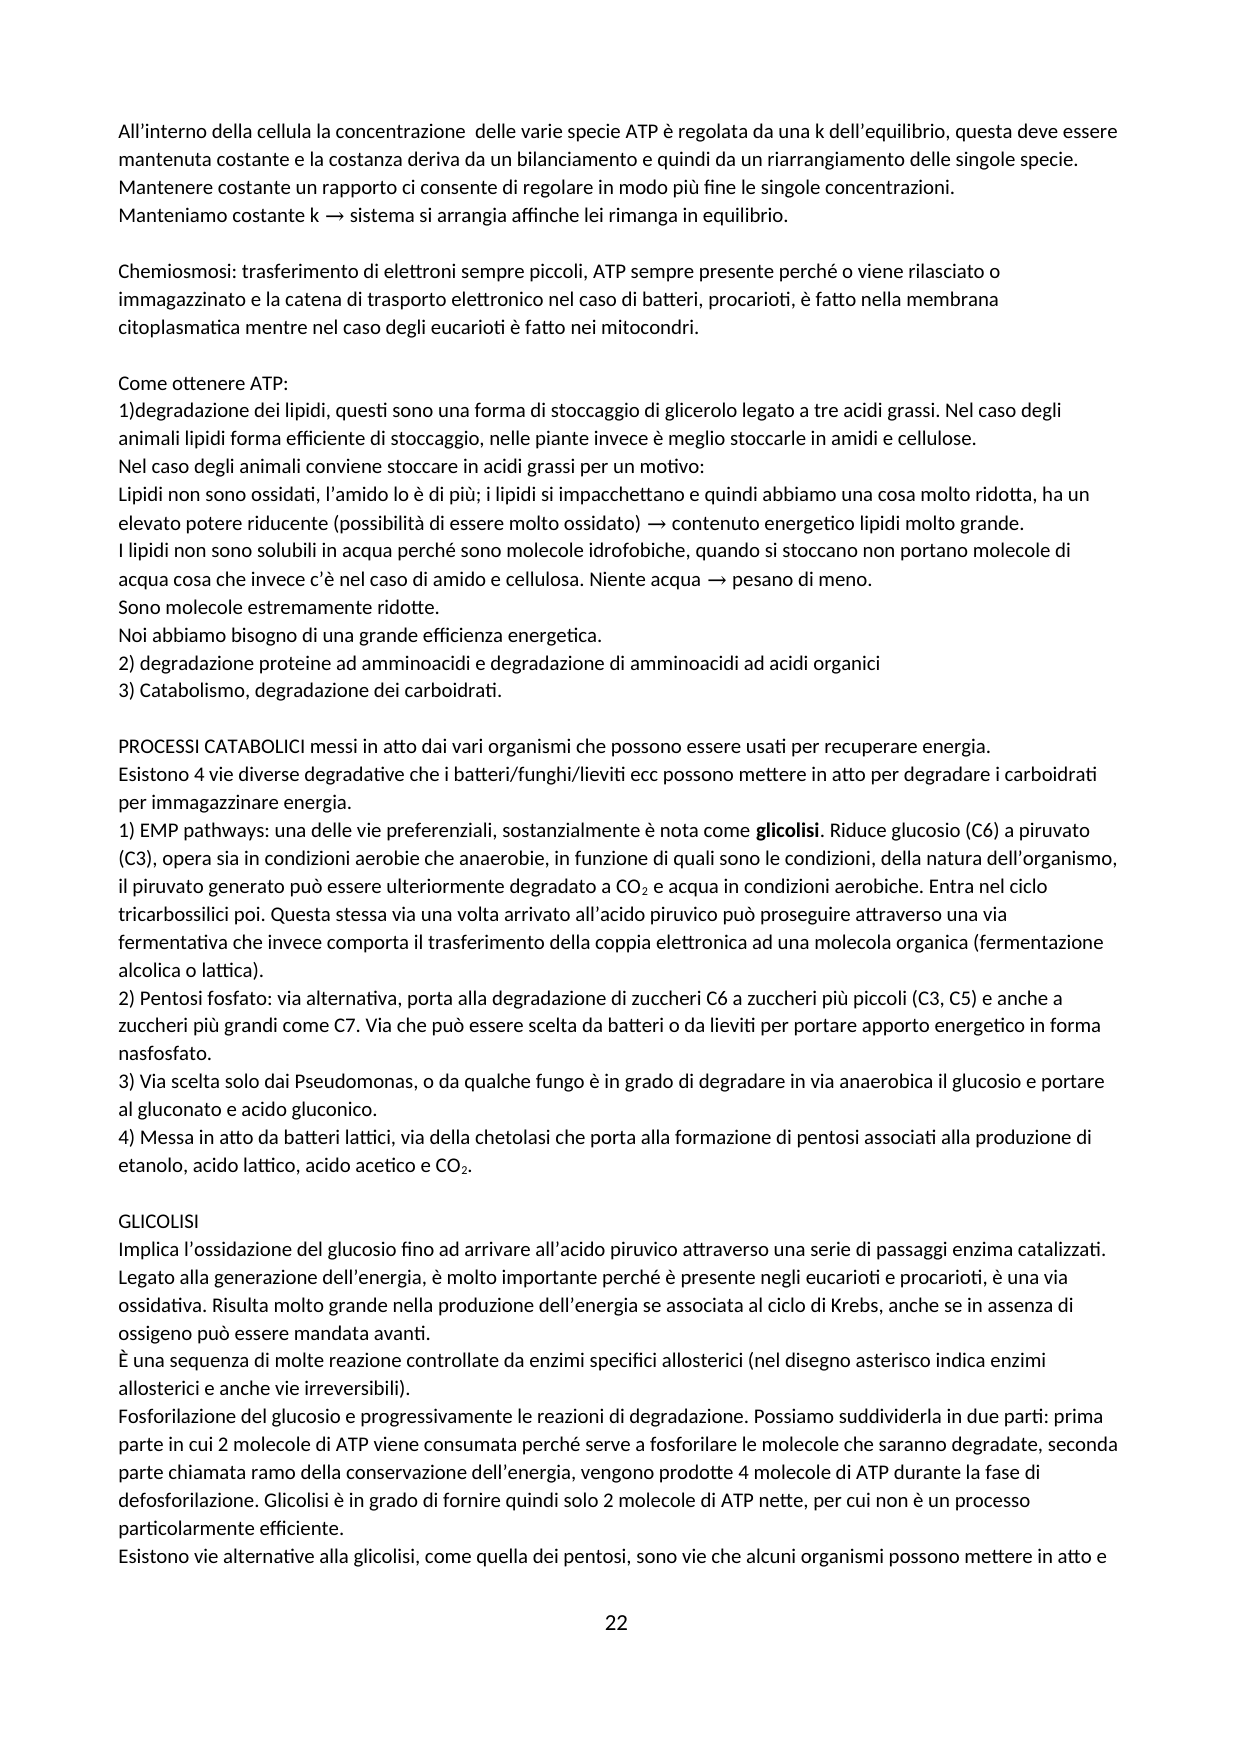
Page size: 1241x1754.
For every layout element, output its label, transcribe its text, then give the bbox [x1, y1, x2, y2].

text All’interno della cellula la concentrazione delle varie specie ATP è regolata da una k dell’equilibrio, questa deve essere mantenuta costante e la costanza deriva da un bilanciamento e quindi da un riarrangiamento delle singole specie. Mantenere costante un rapporto ci consente di regolare in modo più fine le singole concentrazioni. Manteniamo costante k → sistema si arrangia affinche lei rimanga in equilibrio. Chemiosmosi: trasferimento di elettroni sempre piccoli, ATP sempre presente perché o viene rilasciato o immagazzinato e la catena di trasporto elettronico nel caso di batteri, procarioti, è fatto nella membrana citoplasmatica mentre nel caso degli eucarioti è fatto nei mitocondri. Come ottenere ATP: 1)degradazione dei lipidi, questi sono una forma di stoccaggio di glicerolo legato a tre acidi grassi. Nel caso degli animali lipidi forma efficiente di stoccaggio, nelle piante invece è meglio stoccarle in amidi e cellulose. Nel caso degli animali conviene stoccare in acidi grassi per un motivo: Lipidi non sono ossidati, l’amido lo è di più; i lipidi si impacchettano e quindi abbiamo una cosa molto ridotta, ha un elevato potere riducente (possibilità di essere molto ossidato) → contenuto energetico lipidi molto grande. I lipidi non sono solubili in acqua perché sono molecole idrofobiche, quando si stoccano non portano molecole di acqua cosa che invece c’è nel caso di amido e cellulosa. Niente acqua → pesano di meno. Sono molecole estremamente ridotte. Noi abbiamo bisogno di una grande efficienza energetica. 2) degradazione proteine ad amminoacidi e degradazione di amminoacidi ad acidi organici 3) Catabolismo, degradazione dei carboidrati. PROCESSI CATABOLICI messi in atto dai vari organismi che possono essere usati per recuperare energia. Esistono 4 vie diverse degradative che i batteri/funghi/lieviti ecc possono mettere in atto per degradare i carboidrati per immagazzinare energia. 1) EMP pathways: una delle vie preferenziali, sostanzialmente è nota come glicolisi. Riduce glucosio (C6) a piruvato (C3), opera sia in condizioni aerobie che anaerobie, in funzione di quali sono le condizioni, della natura dell’organismo, il piruvato generato può essere ulteriormente degradato a CO2 e acqua in condizioni aerobiche. Entra nel ciclo tricarbossilici poi. Questa stessa via una volta arrivato all’acido piruvico può proseguire attraverso una via fermentativa che invece comporta il trasferimento della coppia elettronica ad una molecola organica (fermentazione alcolica o lattica). 2) Pentosi fosfato: via alternativa, porta alla degradazione di zuccheri C6 a zuccheri più piccoli (C3, C5) e anche a zuccheri più grandi come C7. Via che può essere scelta da batteri o da lieviti per portare apporto energetico in forma nasfosfato. 3) Via scelta solo dai Pseudomonas, o da qualche fungo è in grado di degradare in via anaerobica il glucosio e portare al gluconato e acido gluconico. 4) Messa in atto da batteri lattici, via della chetolasi che porta alla formazione di pentosi associati alla produzione di etanolo, acido lattico, acido acetico e CO2. GLICOLISI Implica l’ossidazione del glucosio fino ad arrivare all’acido piruvico attraverso una serie di passaggi enzima catalizzati. Legato alla generazione dell’energia, è molto importante perché è presente negli eucarioti e procarioti, è una via ossidativa. Risulta molto grande nella produzione dell’energia se associata al ciclo di Krebs, anche se in assenza di ossigeno può essere mandata avanti. È una sequenza di molte reazione controllate da enzimi specifici allosterici (nel disegno asterisco indica enzimi allosterici e anche vie irreversibili). Fosforilazione del glucosio e progressivamente le reazioni di degradazione. Possiamo suddividerla in due parti: prima parte in cui 2 molecole di ATP viene consumata perché serve a fosforilare le molecole che saranno degradate, seconda parte chiamata ramo della conservazione dell’energia, vengono prodotte 4 molecole di ATP durante la fase di defosforilazione. Glicolisi è in grado di fornire quindi solo 2 molecole di ATP nette, per cui non è un processo particolarmente efficiente. Esistono vie alternative alla glicolisi, come quella dei pentosi, sono vie che alcuni organismi possono mettere in atto e [118, 118, 1122, 1568]
